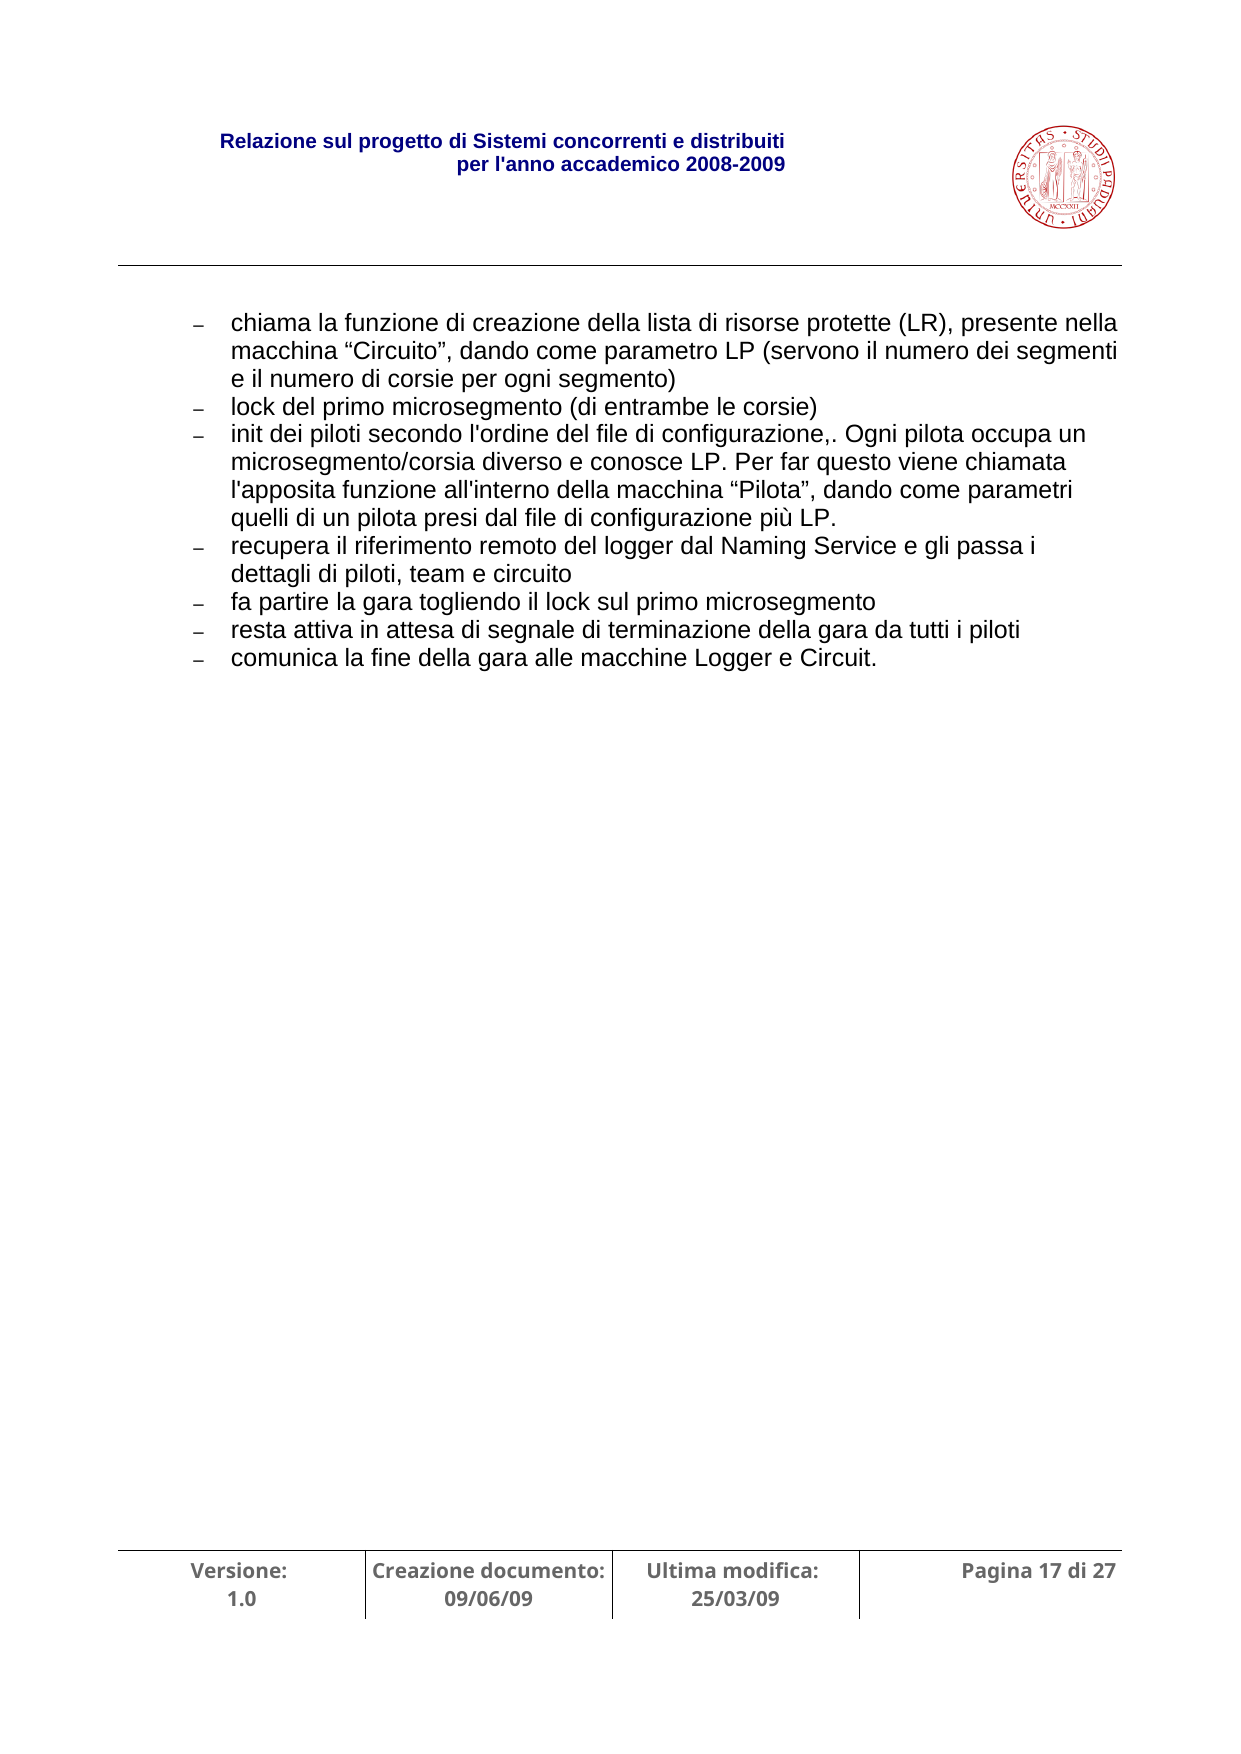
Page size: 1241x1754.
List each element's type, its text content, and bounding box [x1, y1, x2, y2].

picture [1010, 123, 1117, 231]
list resta attiva in attesa di segnale di terminazione della gara da tutti i piloti [193, 616, 1122, 644]
list comunica la fine della gara alle macchine Logger e Circuit. [193, 644, 1122, 672]
list chiama la funzione di creazione della lista di risorse protette (LR), presente nella macchina “Circuito”, dando come parametro LP (servono il numero dei segmenti e il numero di corsie per ogni segmento) [193, 309, 1122, 392]
list fa partire la gara togliendo il lock sul primo microsegmento [193, 588, 1122, 616]
list recupera il riferimento remoto del logger dal Naming Service e gli passa i dettagli di piloti, team e circuito [193, 532, 1122, 588]
list init dei piloti secondo l'ordine del file di configurazione,. Ogni pilota occupa un microsegmento/corsia diverso e conosce LP. Per far questo viene chiamata l'apposita funzione all'interno della macchina “Pilota”, dando come parametri quelli di un pilota presi dal file di configurazione più LP. [193, 420, 1122, 532]
list lock del primo microsegmento (di entrambe le corsie) [193, 392, 1122, 420]
